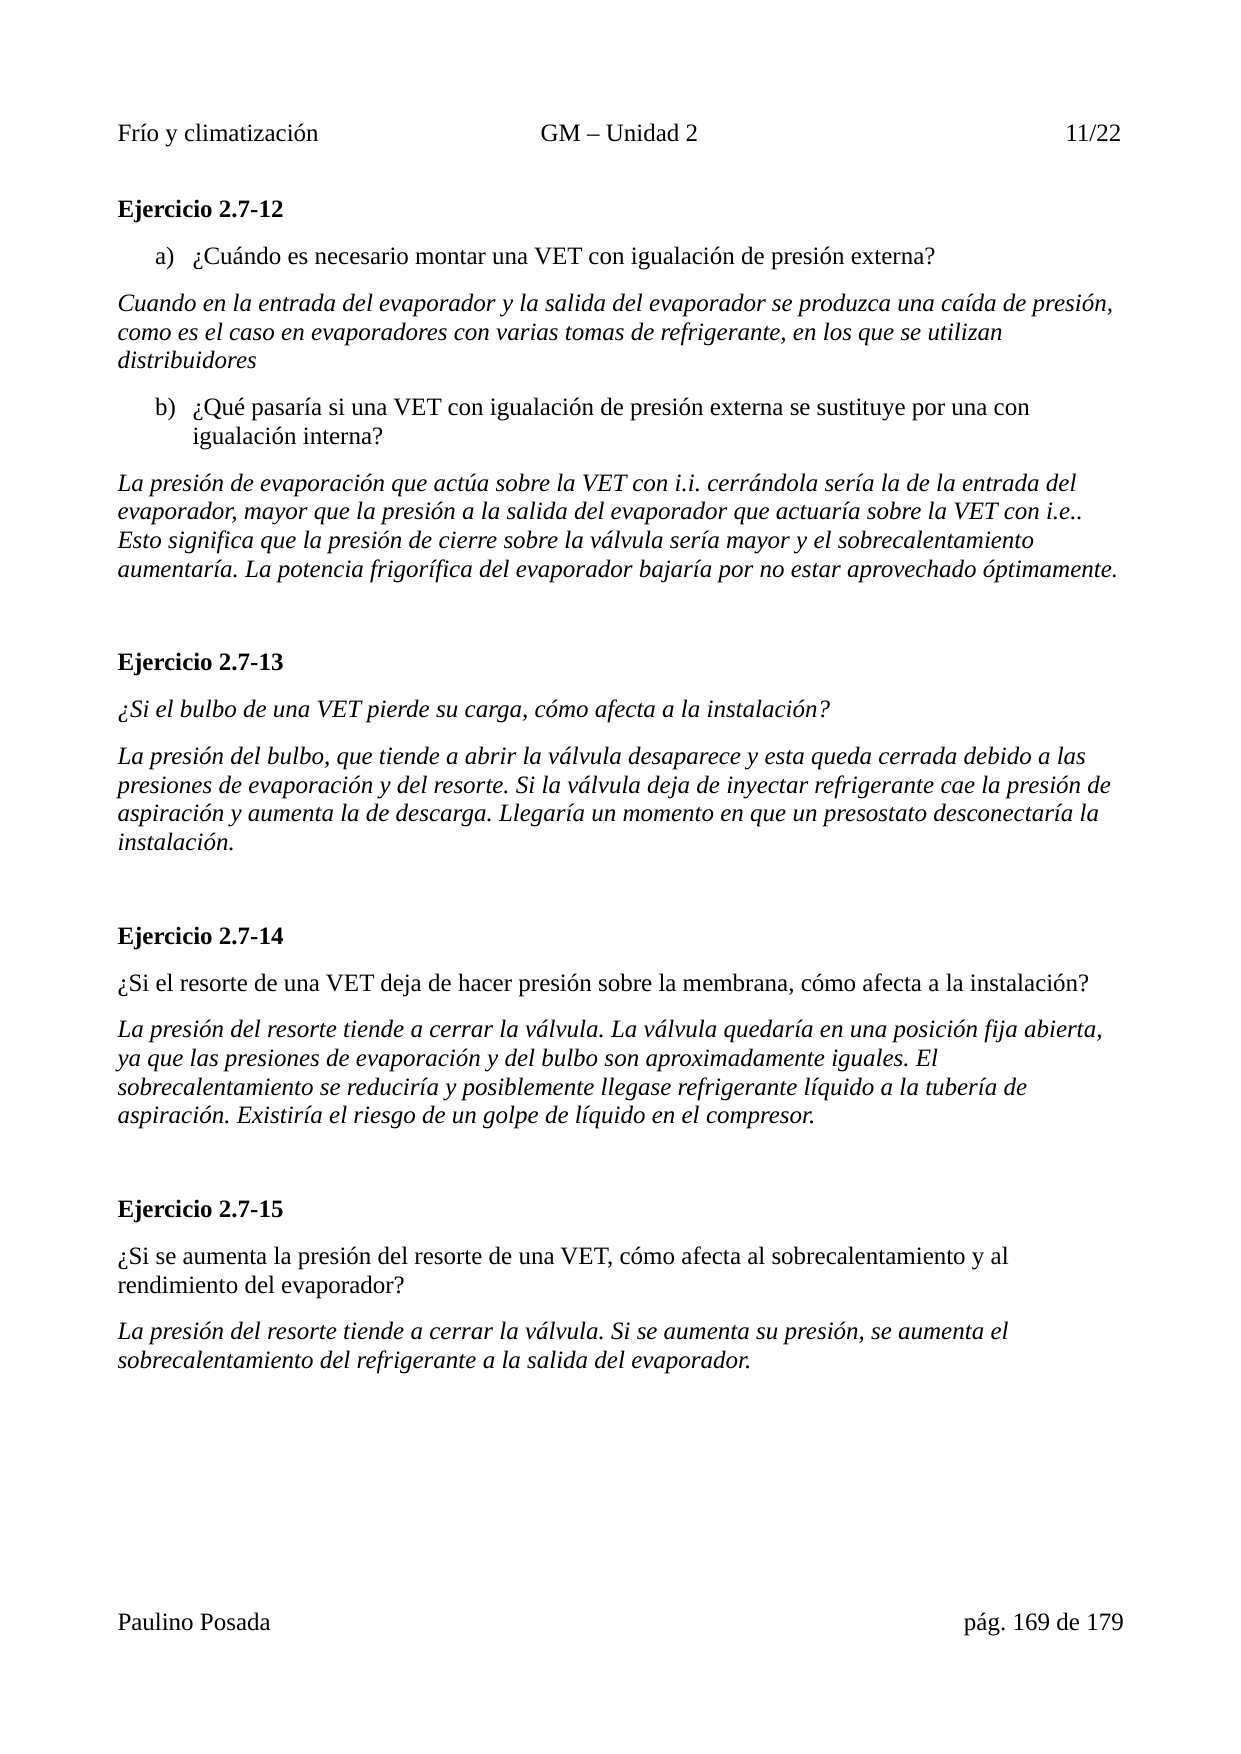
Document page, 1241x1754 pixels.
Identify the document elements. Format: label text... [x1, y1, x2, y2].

list ¿Qué pasaría si una VET con igualación de presión externa se sustituye por una con igualación interna? [155, 392, 1123, 450]
text La presión de evaporación que actúa sobre la VET con i.i. cerrándola sería la de la entrada del evaporador, mayor que la presión a la salida del evaporador que actuaría sobre la VET con i.e.. Esto significa que la presión de cierre sobre la válvula sería mayor y el sobrecalentamiento aumentaría. La potencia frigorífica del evaporador bajaría por no estar aprovechado óptimamente. [117, 468, 1123, 583]
text ¿Si se aumenta la presión del resorte de una VET, cómo afecta al sobrecalentamiento y al rendimiento del evaporador? [117, 1241, 1123, 1298]
text La presión del bulbo, que tiende a abrir la válvula desaparece y esta queda cerrada debido a las presiones de evaporación y del resorte. Si la válvula deja de inyectar refrigerante cae la presión de aspiración y aumenta la de descarga. Llegaría un momento en que un presostato desconectaría la instalación. [117, 741, 1123, 856]
text Ejercicio 2.7-12 [117, 194, 1123, 223]
text La presión del resorte tiende a cerrar la válvula. La válvula quedaría en una posición fija abierta, ya que las presiones de evaporación y del bulbo son aproximadamente iguales. El sobrecalentamiento se reduciría y posiblemente llegase refrigerante líquido a la tubería de aspiración. Existiría el riesgo de un golpe de líquido en el compresor. [117, 1014, 1123, 1129]
text Ejercicio 2.7-15 [117, 1194, 1123, 1223]
text ¿Si el resorte de una VET deja de hacer presión sobre la membrana, cómo afecta a la instalación? [117, 968, 1123, 996]
text Cuando en la entrada del evaporador y la salida del evaporador se produzca una caída de presión, como es el caso en evaporadores con varias tomas de refrigerante, en los que se utilizan distribuidores [117, 288, 1123, 374]
text Ejercicio 2.7-14 [117, 921, 1123, 949]
list ¿Cuándo es necesario montar una VET con igualación de presión externa? [155, 241, 1123, 270]
text La presión del resorte tiende a cerrar la válvula. Si se aumenta su presión, se aumenta el sobrecalentamiento del refrigerante a la salida del evaporador. [117, 1316, 1123, 1374]
text Ejercicio 2.7-13 [117, 647, 1123, 676]
text ¿Si el bulbo de una VET pierde su carga, cómo afecta a la instalación? [117, 694, 1123, 723]
